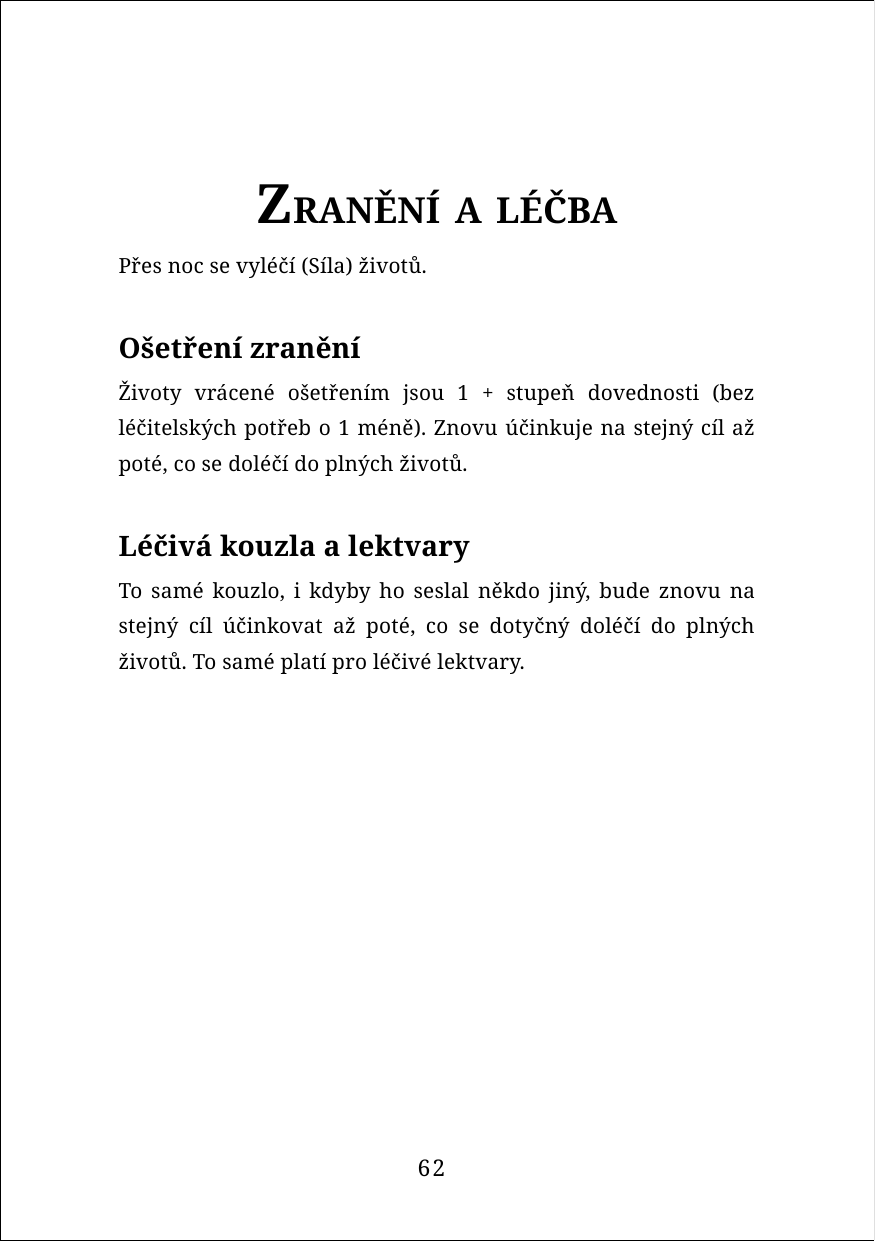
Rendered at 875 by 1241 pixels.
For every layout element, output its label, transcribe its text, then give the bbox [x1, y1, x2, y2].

text Přes noc se vyléčí (Síla) životů. [118, 251, 756, 279]
text To samé kouzlo, i kdyby ho seslal někdo jiný, bude znovu na stejný cíl účinkovat až poté, co se dotyčný doléčí do plných životů. To samé platí pro léčivé lektvary. [118, 576, 756, 676]
subtitle Ošetření zranění [118, 328, 756, 366]
subtitle Zranění a léčba [118, 166, 756, 239]
text Životy vrácené ošetřením jsou 1 + stupeň dovednosti (bez léčitelských potřeb o 1 méně). Znovu účinkuje na stejný cíl až poté, co se doléčí do plných životů. [118, 378, 756, 477]
subtitle Léčivá kouzla a lektvary [118, 526, 756, 564]
